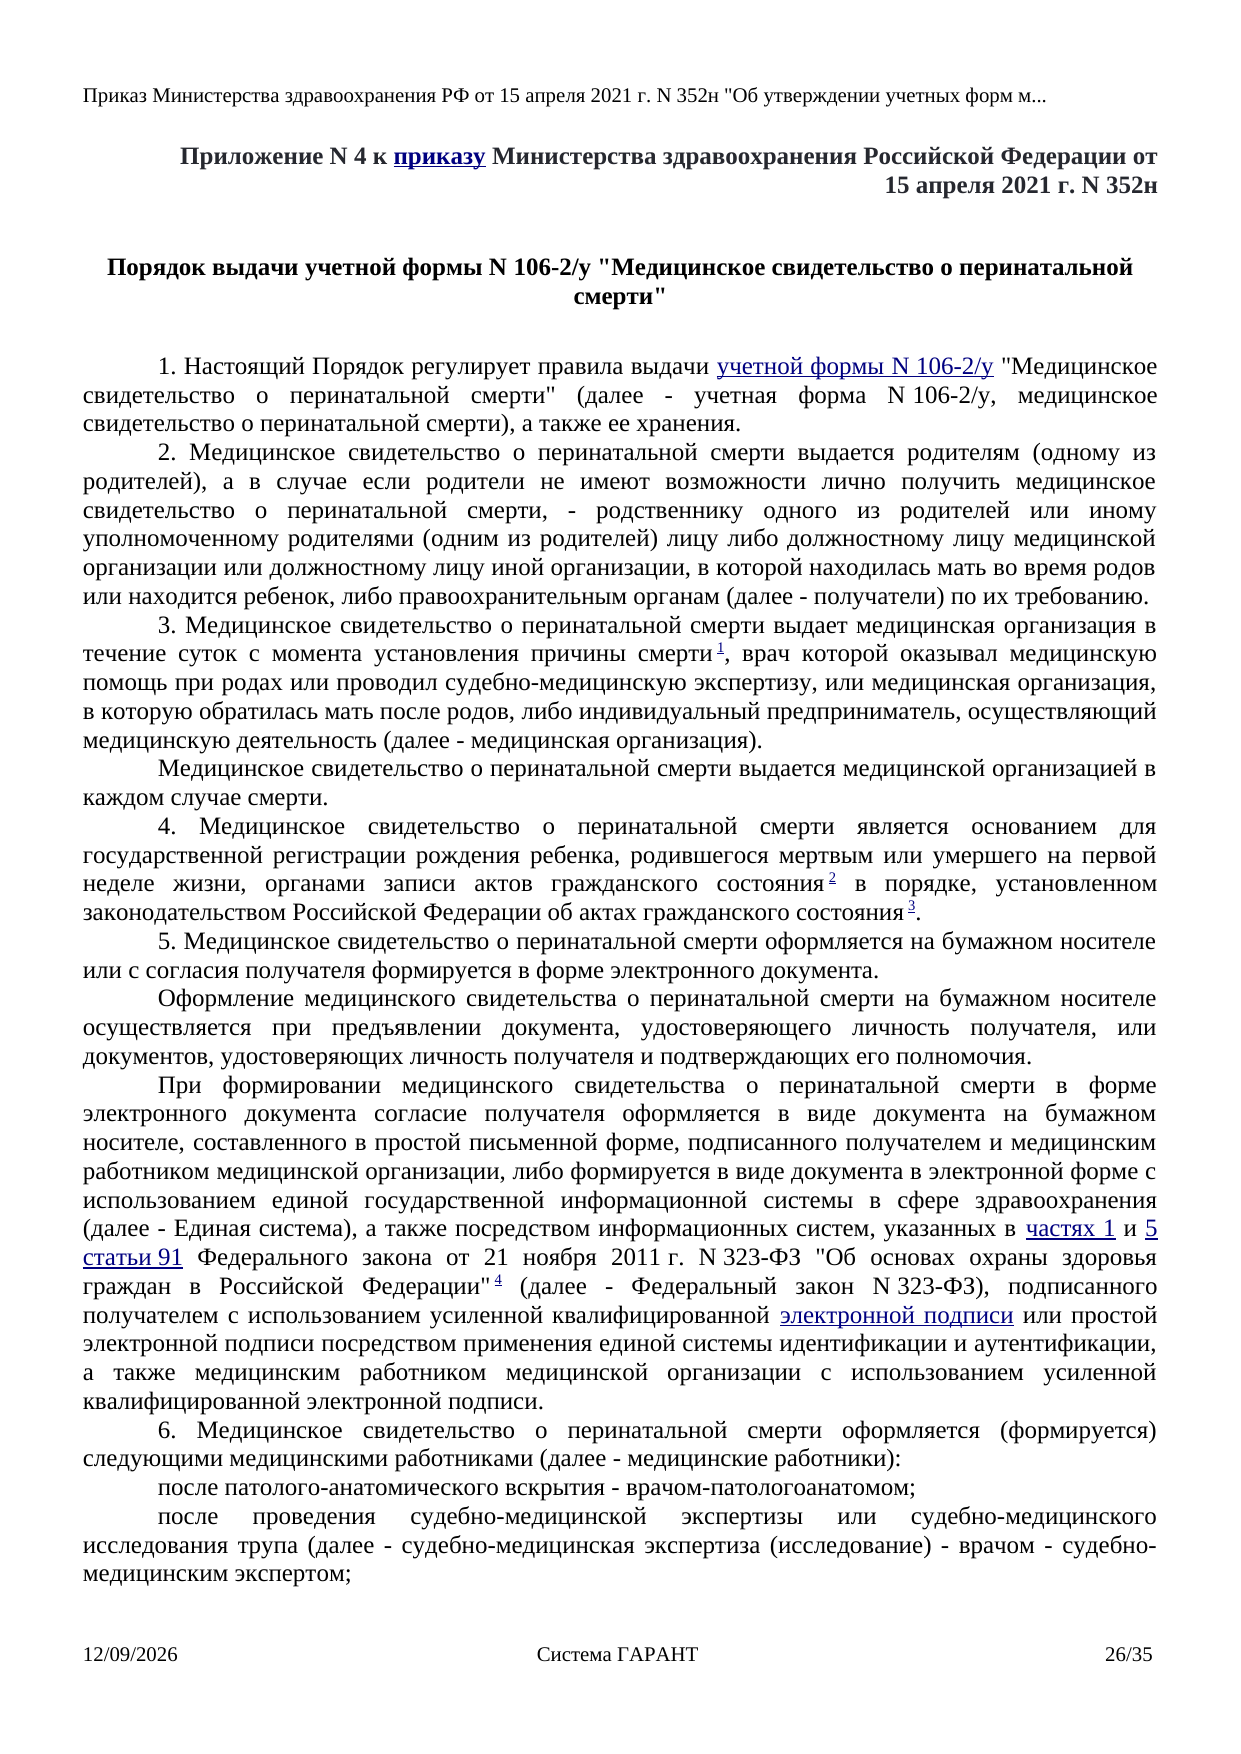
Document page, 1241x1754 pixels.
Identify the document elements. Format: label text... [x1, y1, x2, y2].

text 2. Медицинское свидетельство о перинатальной смерти выдается родителям (одному из родителей), а в случае если родители не имеют возможности лично получить медицинское свидетельство о перинатальной смерти, - родственнику одного из родителей или иному уполномоченному родителями (одним из родителей) лицу либо должностному лицу медицинской организации или должностному лицу иной организации, в которой находилась мать во время родов или находится ребенок, либо правоохранительным органам (далее - получатели) по их требованию. [83, 437, 1157, 610]
text после проведения судебно-медицинской экспертизы или судебно-медицинского исследования трупа (далее - судебно-медицинская экспертиза (исследование) - врачом - судебно-медицинским экспертом; [83, 1501, 1157, 1587]
text 1. Настоящий Порядок регулирует правила выдачи учетной формы N 106-2/у "Медицинское свидетельство о перинатальной смерти" (далее - учетная форма N 106-2/у, медицинское свидетельство о перинатальной смерти), а также ее хранения. [83, 351, 1157, 437]
text 3. Медицинское свидетельство о перинатальной смерти выдает медицинская организация в течение суток с момента установления причины смерти 1, врач которой оказывал медицинскую помощь при родах или проводил судебно-медицинскую экспертизу, или медицинская организация, в которую обратилась мать после родов, либо индивидуальный предприниматель, осуществляющий медицинскую деятельность (далее - медицинская организация). [83, 610, 1157, 753]
text При формировании медицинского свидетельства о перинатальной смерти в форме электронного документа согласие получателя оформляется в виде документа на бумажном носителе, составленного в простой письменной форме, подписанного получателем и медицинским работником медицинской организации, либо формируется в виде документа в электронной форме с использованием единой государственной информационной системы в сфере здравоохранения (далее - Единая система), а также посредством информационных систем, указанных в частях 1 и 5 статьи 91 Федерального закона от 21 ноября 2011 г. N 323-ФЗ "Об основах охраны здоровья граждан в Российской Федерации" 4 (далее - Федеральный закон N 323-ФЗ), подписанного получателем с использованием усиленной квалифицированной электронной подписи или простой электронной подписи посредством применения единой системы идентификации и аутентификации, а также медицинским работником медицинской организации с использованием усиленной квалифицированной электронной подписи. [83, 1070, 1157, 1415]
text 5. Медицинское свидетельство о перинатальной смерти оформляется на бумажном носителе или с согласия получателя формируется в форме электронного документа. [83, 926, 1157, 983]
text 4. Медицинское свидетельство о перинатальной смерти является основанием для государственной регистрации рождения ребенка, родившегося мертвым или умершего на первой неделе жизни, органами записи актов гражданского состояния 2 в порядке, установленном законодательством Российской Федерации об актах гражданского состояния 3. [83, 811, 1157, 926]
text Приложение N 4 к приказу Министерства здравоохранения Российской Федерации от 15 апреля 2021 г. N 352н [83, 141, 1157, 198]
text Медицинское свидетельство о перинатальной смерти выдается медицинской организацией в каждом случае смерти. [83, 753, 1157, 811]
text Оформление медицинского свидетельства о перинатальной смерти на бумажном носителе осуществляется при предъявлении документа, удостоверяющего личность получателя, или документов, удостоверяющих личность получателя и подтверждающих его полномочия. [83, 983, 1157, 1070]
text после патолого-анатомического вскрытия - врачом-патологоанатомом; [83, 1472, 1157, 1501]
text 6. Медицинское свидетельство о перинатальной смерти оформляется (формируется) следующими медицинскими работниками (далее - медицинские работники): [83, 1415, 1157, 1472]
subtitle Порядок выдачи учетной формы N 106-2/у "Медицинское свидетельство о перинатальной смерти" [83, 252, 1157, 310]
